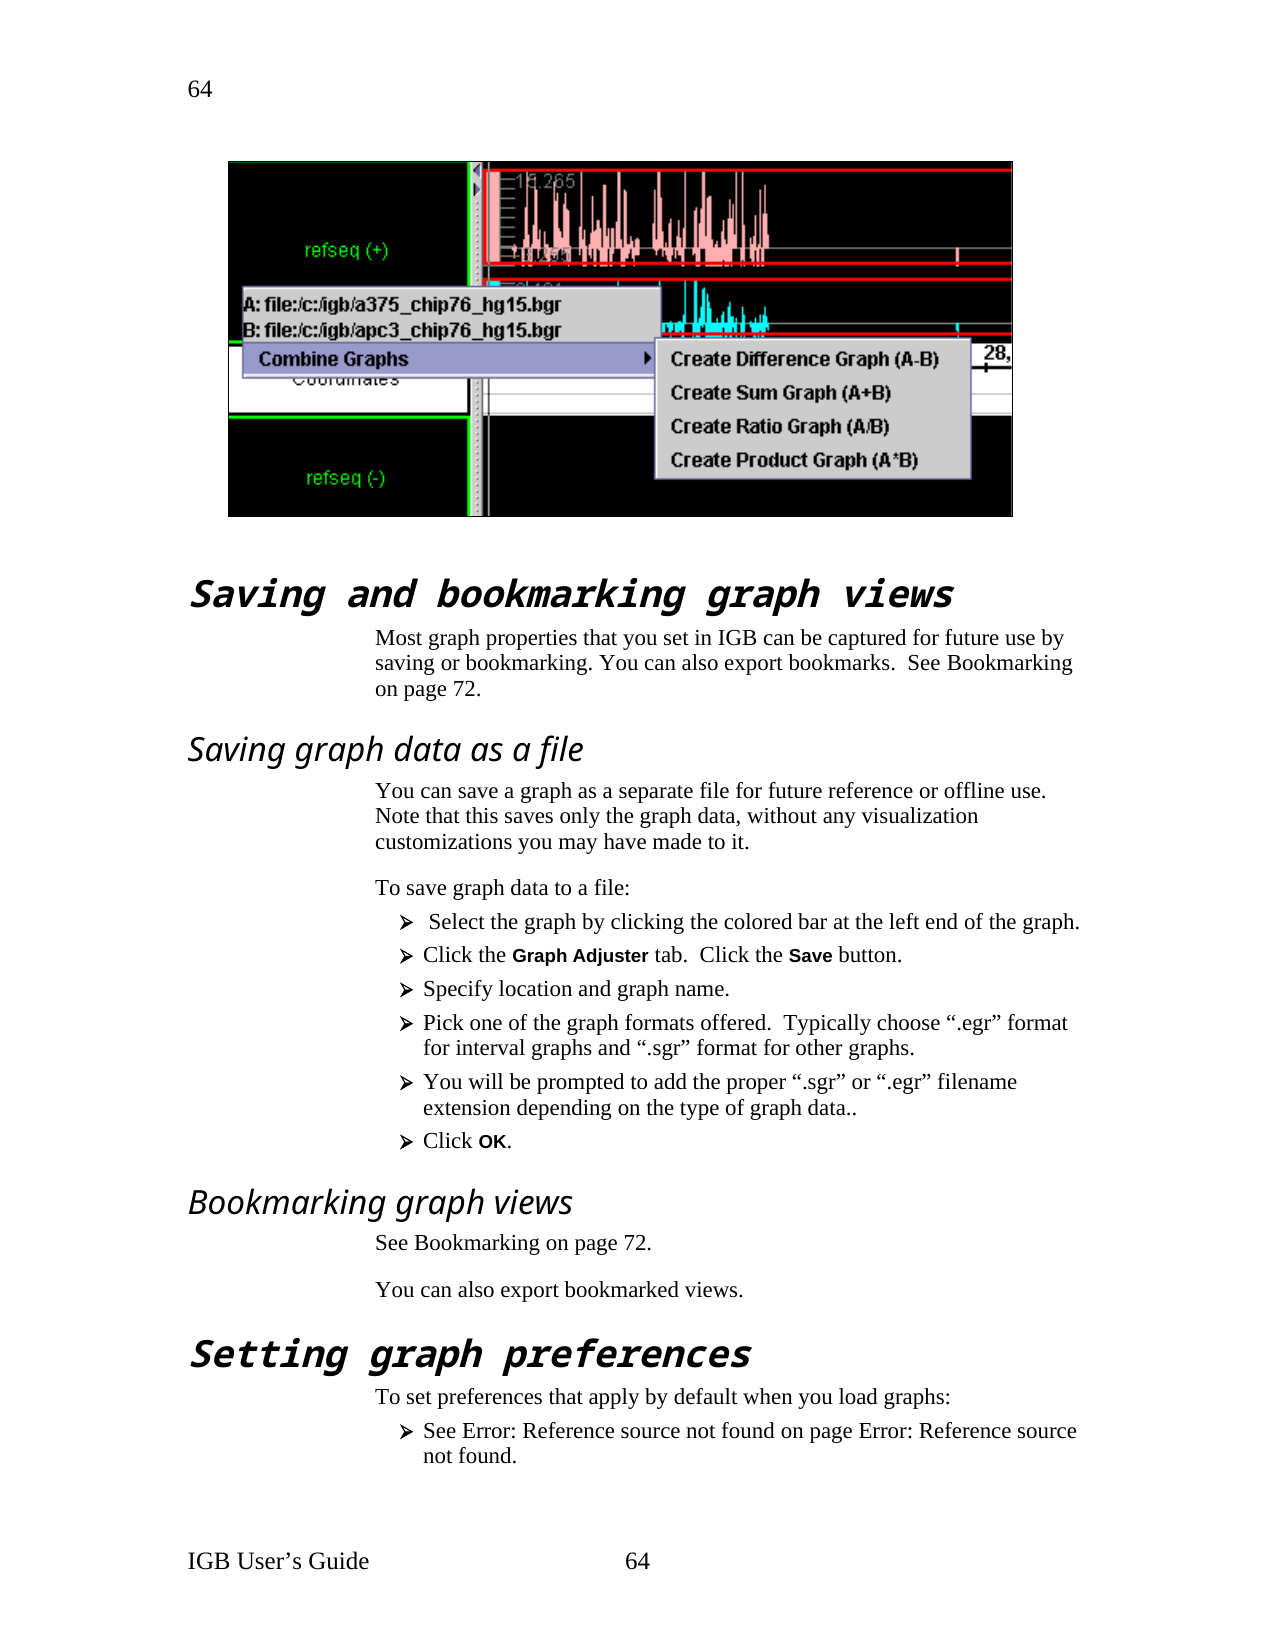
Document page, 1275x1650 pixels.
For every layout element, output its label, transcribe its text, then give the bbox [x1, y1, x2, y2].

list Pick one of the graph formats offered. Typically choose “.egr” format for interval graphs and “.sgr” format for other graphs. [399, 1010, 1087, 1061]
subtitle Setting graph preferences [187, 1327, 1087, 1378]
subtitle Saving graph data as a file [187, 726, 1087, 772]
subtitle Saving and bookmarking graph views [187, 568, 1087, 619]
text See Bookmarking on page 72. [375, 1230, 1087, 1256]
text You can save a graph as a separate file for future reference or offline use. Note that this saves only the graph data, without any visualization customizations you may have made to it. [375, 778, 1087, 854]
list Click OK. [399, 1128, 1087, 1154]
picture [229, 162, 1012, 516]
text You can also export bookmarked views. [375, 1277, 1087, 1302]
text Most graph properties that you set in IGB can be captured for future use by saving or bookmarking. You can also export bookmarks. See Bookmarking on page 72. [375, 625, 1087, 701]
text To save graph data to a file: [375, 875, 1087, 900]
list See on page . [399, 1418, 1087, 1469]
list Specify location and graph name. [399, 976, 1087, 1002]
list Click the Graph Adjuster tab. Click the Save button. [399, 942, 1087, 968]
list You will be prompted to add the proper “.sgr” or “.egr” filename extension depending on the type of graph data.. [399, 1069, 1087, 1120]
list Select the graph by clicking the colored bar at the left end of the graph. [399, 909, 1087, 934]
subtitle Bookmarking graph views [187, 1179, 1087, 1224]
text To set preferences that apply by default when you load graphs: [375, 1384, 1087, 1410]
